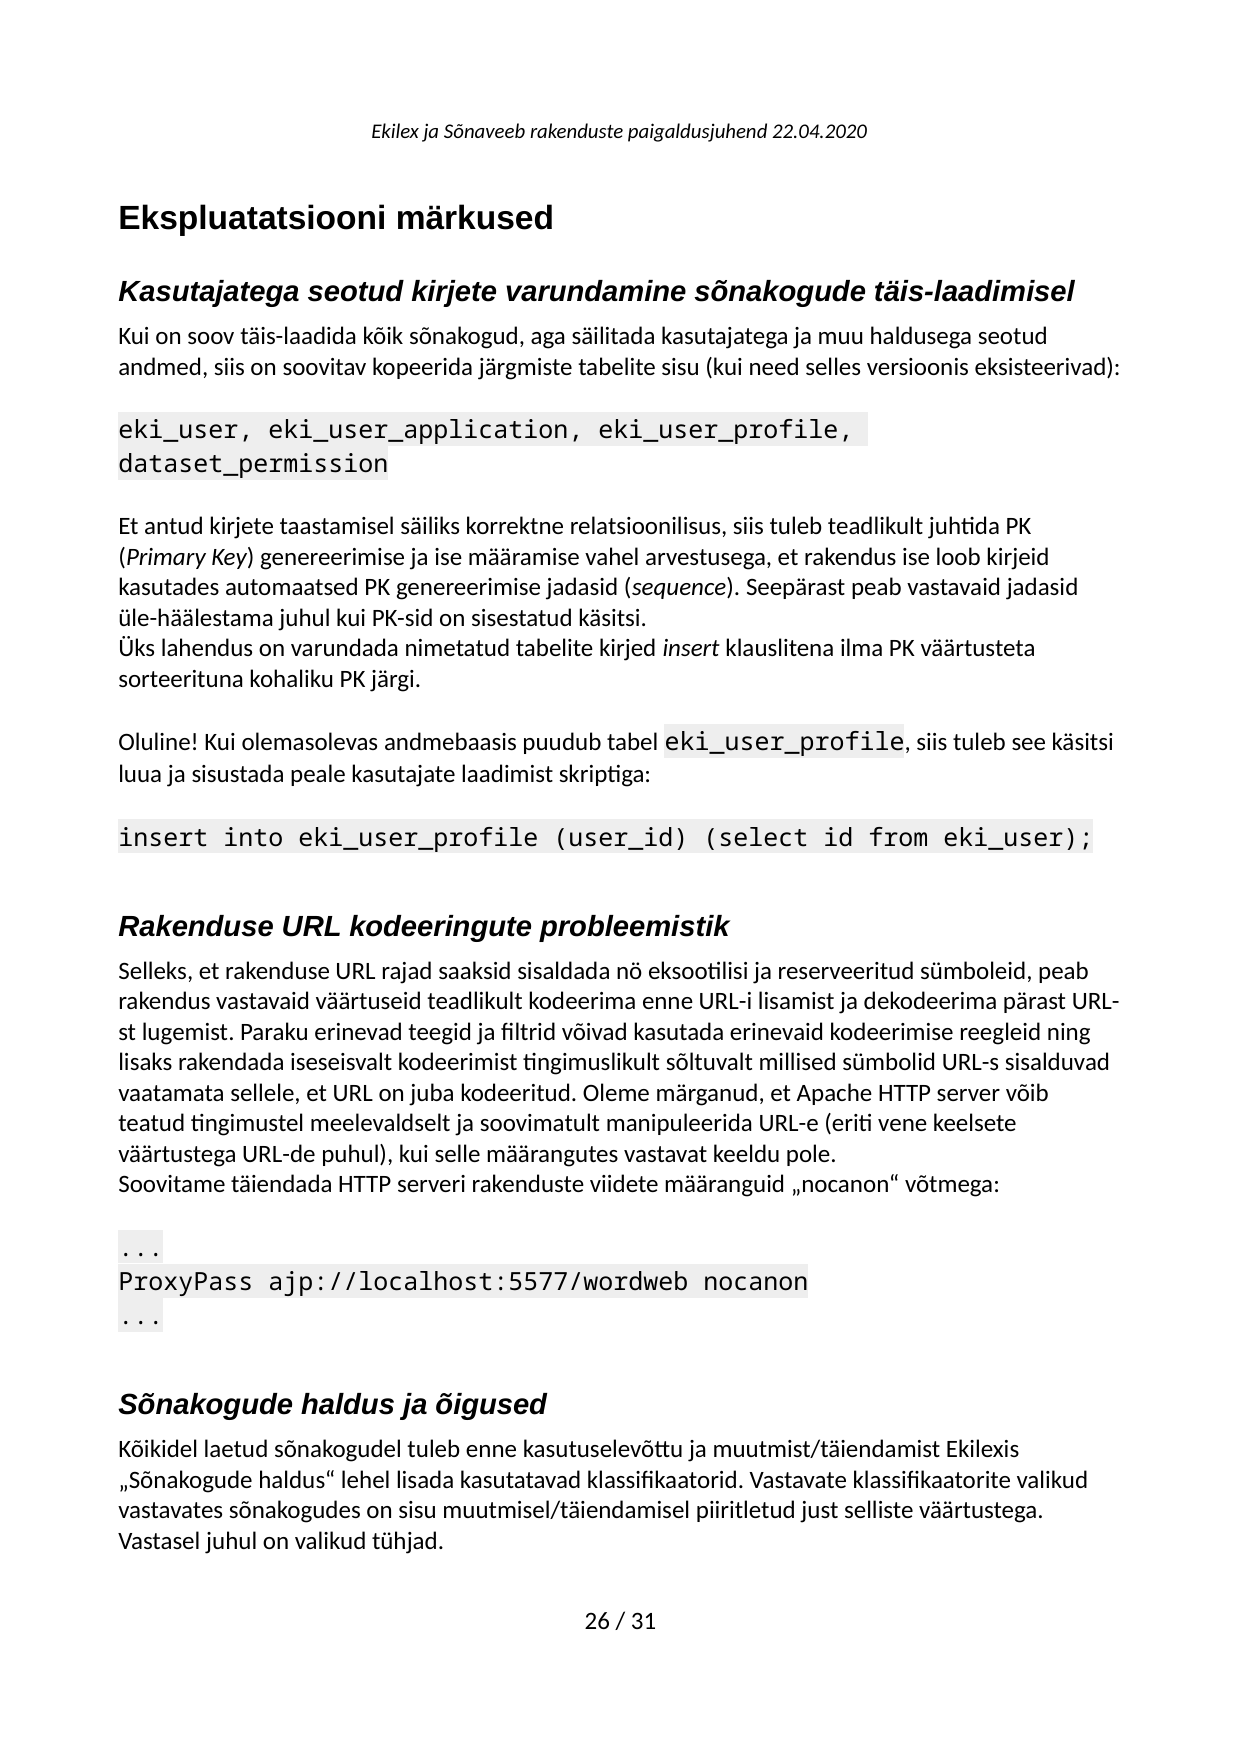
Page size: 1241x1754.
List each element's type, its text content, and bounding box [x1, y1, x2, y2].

text ... [118, 1298, 1122, 1332]
text ... [118, 1229, 1122, 1263]
text Kõikidel laetud sõnakogudel tuleb enne kasutuselevõttu ja muutmist/täiendamist Ekilexis „Sõnakogude haldus“ lehel lisada kasutatavad klassifikaatorid. Vastavate klassifikaatorite valikud vastavates sõnakogudes on sisu muutmisel/täiendamisel piiritletud just selliste väärtustega. Vastasel juhul on valikud tühjad. [118, 1433, 1122, 1555]
text Oluline! Kui olemasolevas andmebaasis puudub tabel eki_user_profile, siis tuleb see käsitsi luua ja sisustada peale kasutajate laadimist skriptiga: [118, 724, 1122, 789]
text Et antud kirjete taastamisel säiliks korrektne relatsioonilisus, siis tuleb teadlikult juhtida PK (Primary Key) genereerimise ja ise määramise vahel arvestusega, et rakendus ise loob kirjeid kasutades automaatsed PK genereerimise jadasid (sequence). Seepärast peab vastavaid jadasid üle-häälestama juhul kui PK-sid on sisestatud käsitsi. [118, 510, 1122, 632]
text Selleks, et rakenduse URL rajad saaksid sisaldada nö eksootilisi ja reserveeritud sümboleid, peab rakendus vastavaid väärtuseid teadlikult kodeerima enne URL-i lisamist ja dekodeerima pärast URL-st lugemist. Paraku erinevad teegid ja filtrid võivad kasutada erinevaid kodeerimise reegleid ning lisaks rakendada iseseisvalt kodeerimist tingimuslikult sõltuvalt millised sümbolid URL-s sisalduvad vaatamata sellele, et URL on juba kodeeritud. Oleme märganud, et Apache HTTP server võib teatud tingimustel meelevaldselt ja soovimatult manipuleerida URL-e (eriti vene keelsete väärtustega URL-de puhul), kui selle määrangutes vastavat keeldu pole. [118, 955, 1122, 1168]
text Soovitame täiendada HTTP serveri rakenduste viidete määranguid „nocanon“ võtmega: [118, 1168, 1122, 1199]
subtitle Kasutajatega seotud kirjete varundamine sõnakogude täis-laadimisel [118, 274, 1122, 308]
text Üks lahendus on varundada nimetatud tabelite kirjed insert klauslitena ilma PK väärtusteta sorteerituna kohaliku PK järgi. [118, 632, 1122, 693]
subtitle Rakenduse URL kodeeringute probleemistik [118, 909, 1122, 942]
subtitle Sõnakogude haldus ja õigused [118, 1387, 1122, 1421]
text Kui on soov täis-laadida kõik sõnakogud, aga säilitada kasutajatega ja muu haldusega seotud andmed, siis on soovitav kopeerida järgmiste tabelite sisu (kui need selles versioonis eksisteerivad): [118, 320, 1122, 381]
text eki_user, eki_user_application, eki_user_profile, dataset_permission [118, 412, 1122, 480]
text insert into eki_user_profile (user_id) (select id from eki_user); [118, 819, 1122, 853]
subtitle Ekspluatatsiooni märkused [118, 198, 1122, 237]
text ProxyPass ajp://localhost:5577/wordweb nocanon [118, 1263, 1122, 1298]
